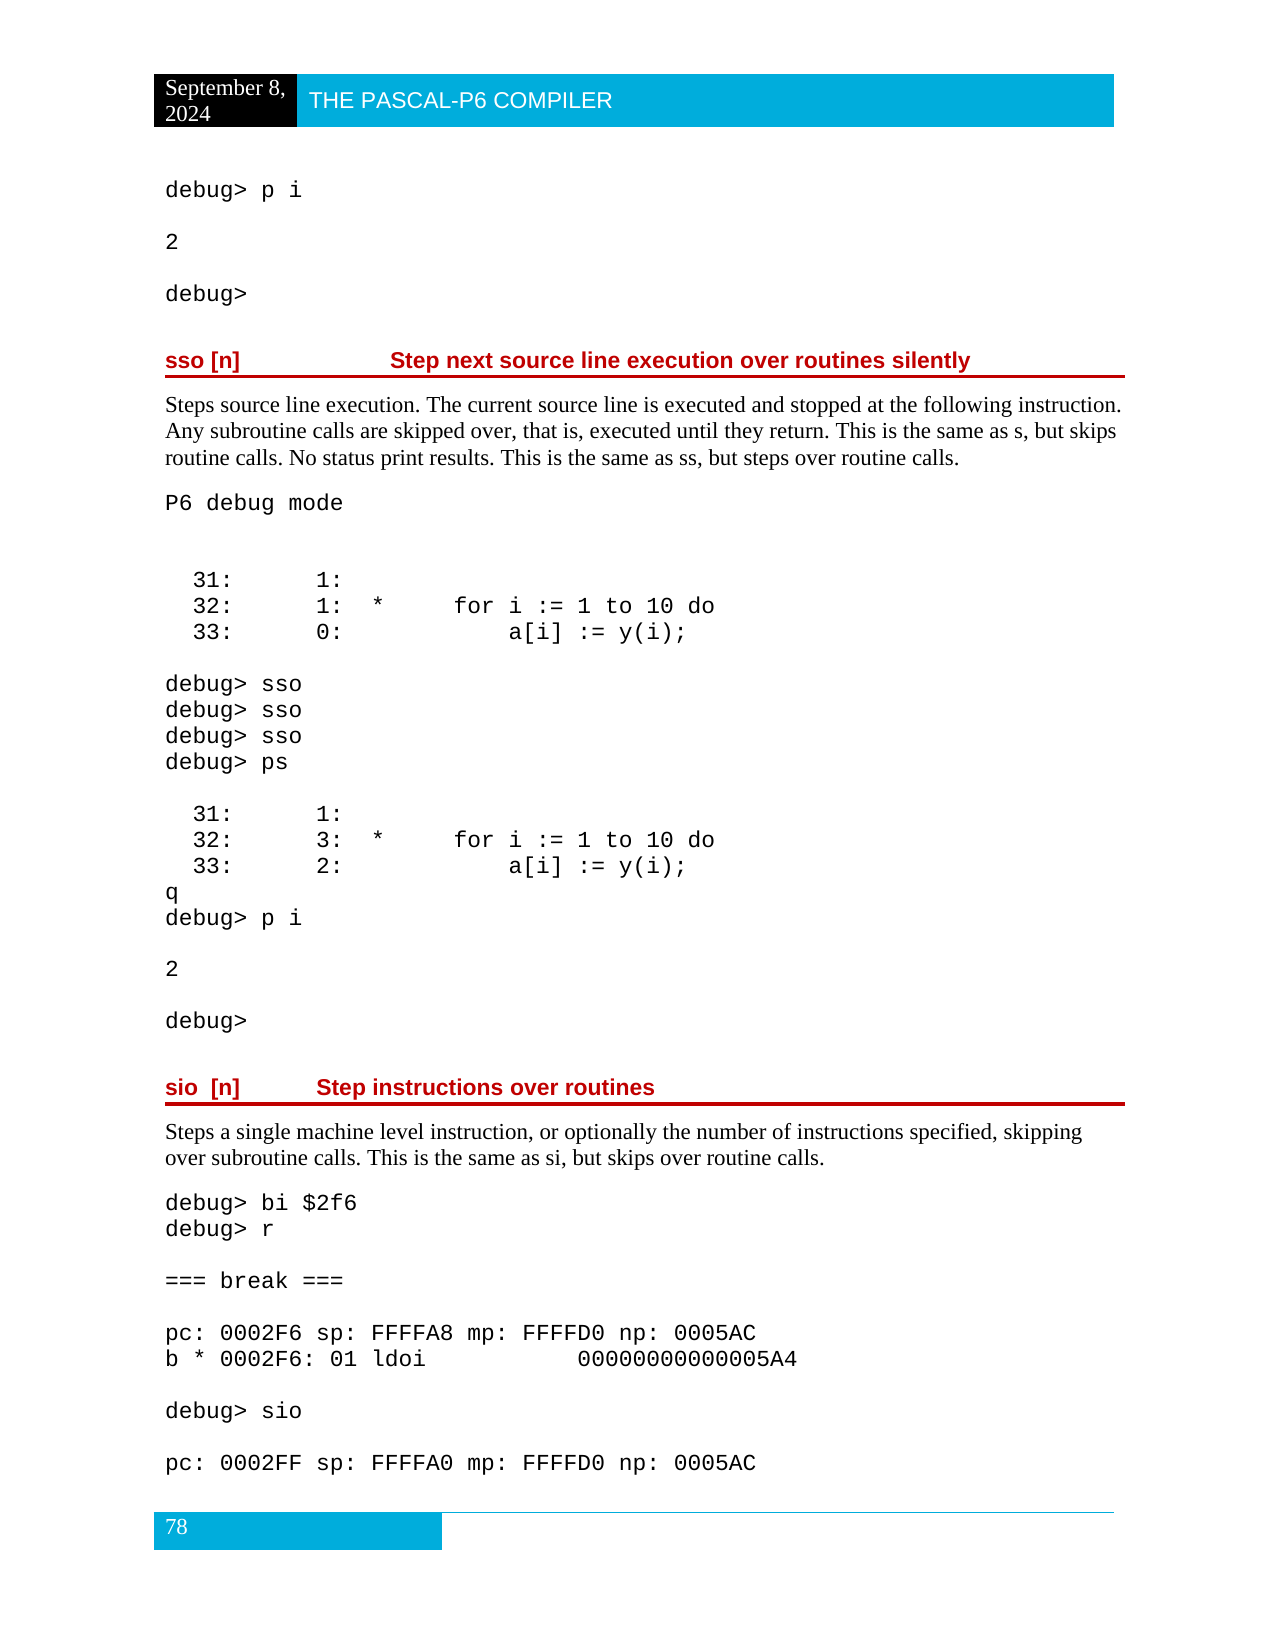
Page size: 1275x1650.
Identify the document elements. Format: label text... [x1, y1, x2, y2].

text Steps a single machine level instruction, or optionally the number of instructions specified, skipping over subroutine calls. This is the same as si, but skips over routine calls. [165, 1118, 1125, 1171]
text 33: 0: a[i] := y(i); [165, 621, 1125, 647]
text pc: 0002F6 sp: FFFFA8 mp: FFFFD0 np: 0005AC [165, 1321, 1125, 1347]
text b * 0002F6: 01 ldoi 00000000000005A4 [165, 1347, 1125, 1373]
text debug> [165, 1010, 1125, 1036]
subtitle sso [n] Step next source line execution over routines silently [165, 347, 1125, 375]
text debug> sso [165, 672, 1125, 698]
text 32: 3: * for i := 1 to 10 do [165, 828, 1125, 854]
text debug> p i [165, 906, 1125, 932]
text pc: 0002FF sp: FFFFA0 mp: FFFFD0 np: 0005AC [165, 1451, 1125, 1477]
text debug> sso [165, 698, 1125, 724]
text debug> sso [165, 724, 1125, 750]
text 2 [165, 231, 1125, 257]
text === break === [165, 1269, 1125, 1295]
text Steps source line execution. The current source line is executed and stopped at the following instruction. Any subroutine calls are skipped over, that is, executed until they return. This is the same as s, but skips routine calls. No status print results. This is the same as ss, but steps over routine calls. [165, 391, 1125, 470]
subtitle sio [n] Step instructions over routines [165, 1074, 1125, 1102]
text P6 debug mode [165, 491, 1125, 517]
text 31: 1: [165, 802, 1125, 828]
text debug> [165, 283, 1125, 308]
text debug> ps [165, 750, 1125, 776]
text 33: 2: a[i] := y(i); [165, 854, 1125, 880]
text debug> bi $2f6 [165, 1192, 1125, 1218]
text debug> r [165, 1218, 1125, 1243]
text 32: 1: * for i := 1 to 10 do [165, 595, 1125, 621]
text debug> p i [165, 179, 1125, 205]
text q [165, 880, 1125, 906]
text debug> sio [165, 1399, 1125, 1425]
text 31: 1: [165, 569, 1125, 595]
text 2 [165, 958, 1125, 984]
